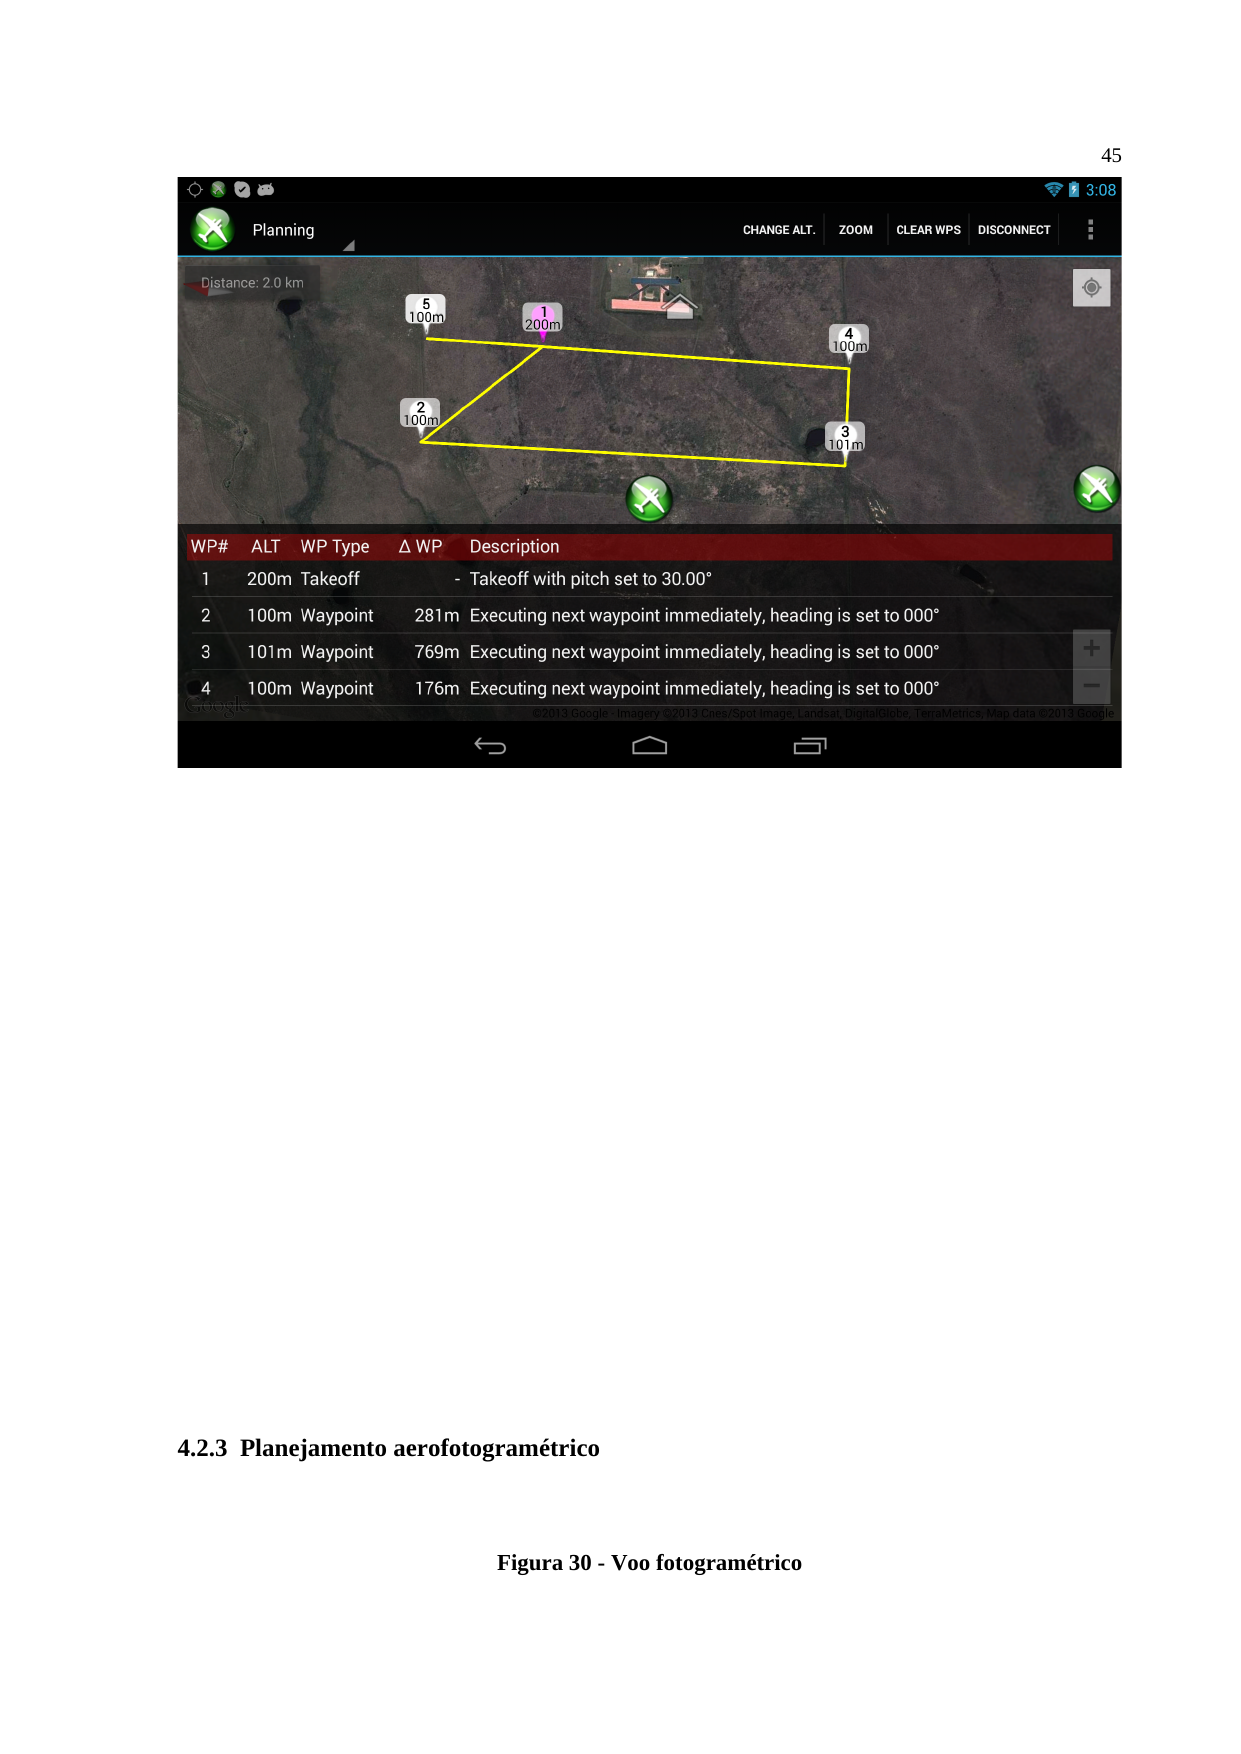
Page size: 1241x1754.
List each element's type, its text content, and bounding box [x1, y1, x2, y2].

list Voo fotogramétrico [177, 1549, 1122, 1575]
picture [177, 177, 1122, 768]
subtitle Planejamento aerofotogramétrico [177, 1433, 1122, 1462]
